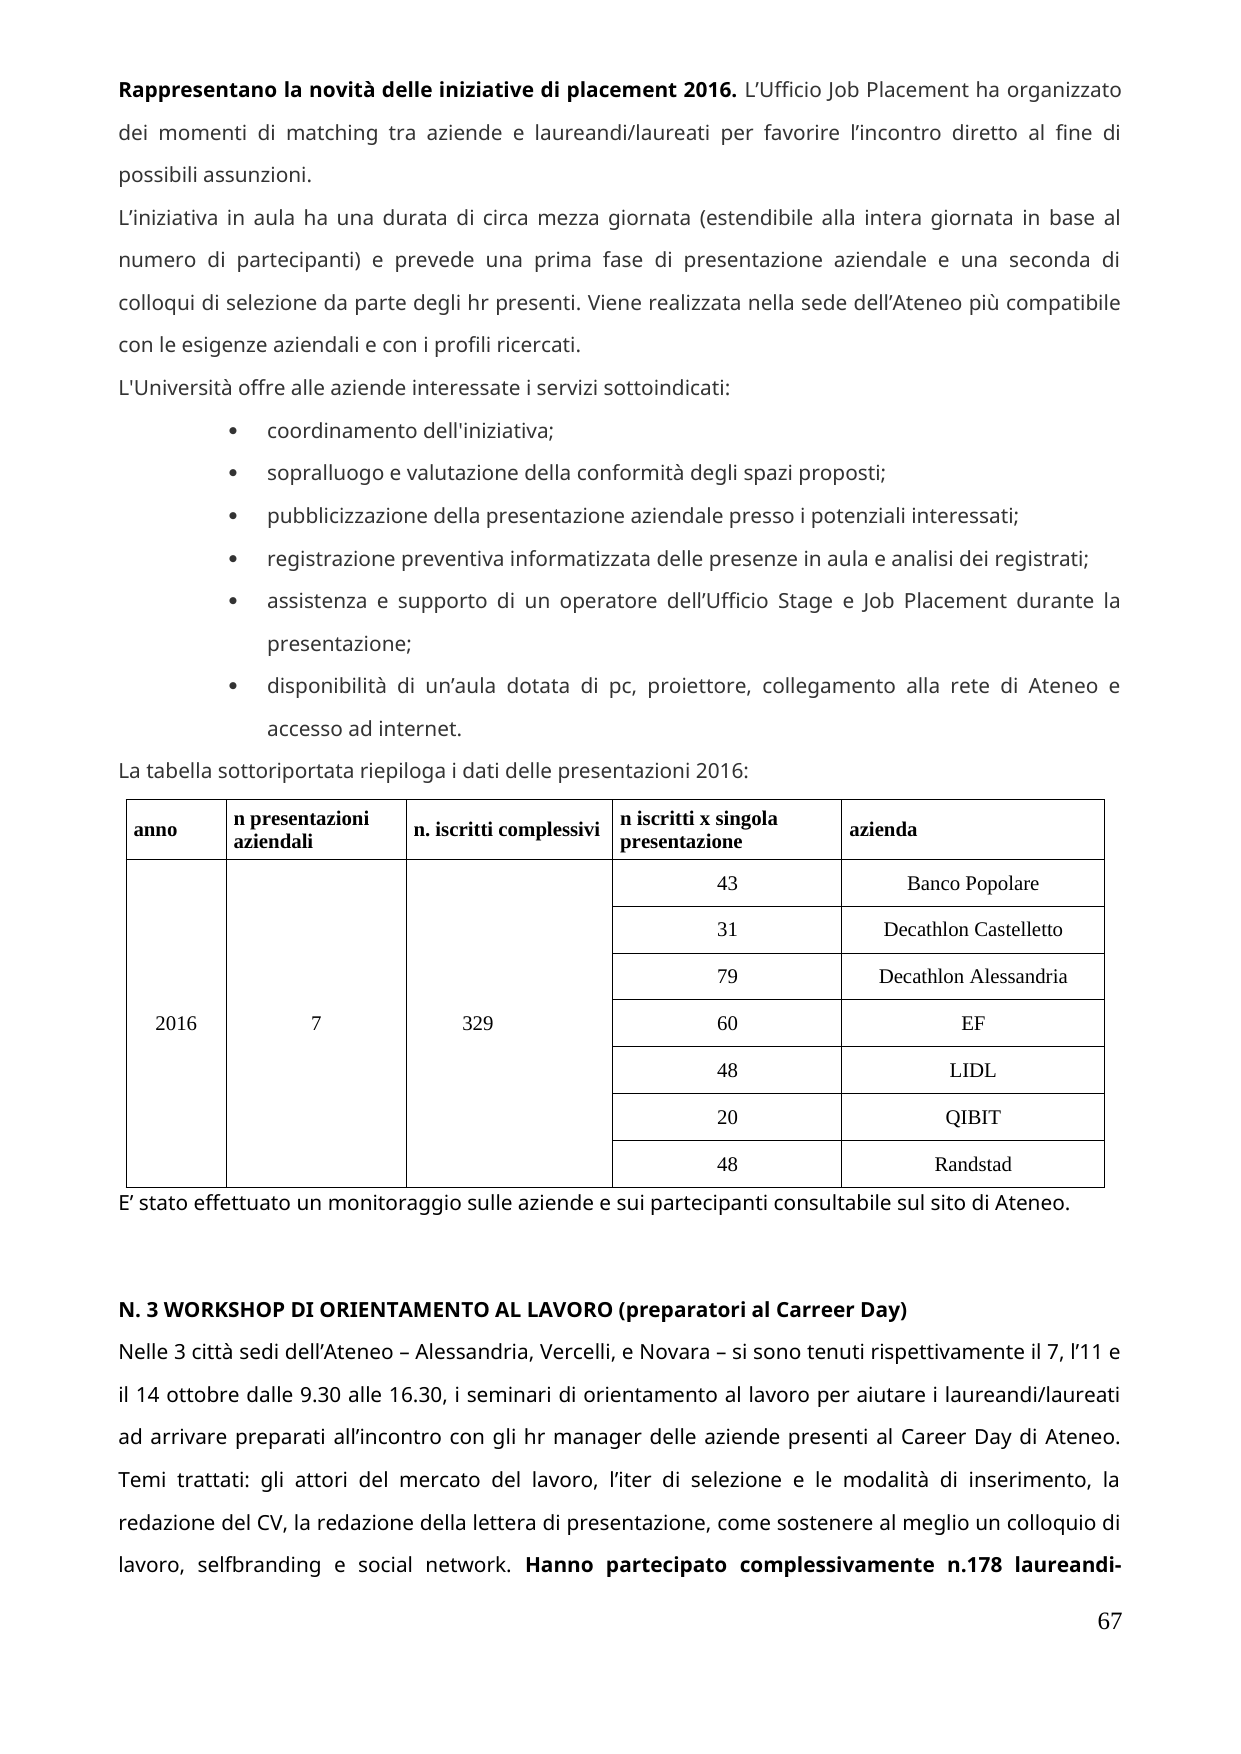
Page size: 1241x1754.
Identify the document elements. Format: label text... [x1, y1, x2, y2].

table_cell LIDL [842, 1047, 1104, 1093]
list disponibilità di un’aula dotata di pc, proiettore, collegamento alla rete di Ateneo e accesso ad internet. [229, 671, 1122, 742]
text L’iniziativa in aula ha una durata di circa mezza giornata (estendibile alla intera giornata in base al numero di partecipanti) e prevede una prima fase di presentazione aziendale e una seconda di colloqui di selezione da parte degli hr presenti. Viene realizzata nella sede dell’Ateneo più compatibile con le esigenze aziendali e con i profili ricercati. [118, 203, 1122, 359]
table_cell 43 [613, 860, 841, 906]
text L'Università offre alle aziende interessate i servizi sottoindicati: [118, 373, 1122, 402]
table_cell QIBIT [842, 1094, 1104, 1140]
table_header azienda [842, 800, 1104, 859]
list assistenza e supporto di un operatore dell’Ufficio Stage e Job Placement durante la presentazione; [229, 586, 1122, 657]
text E’ stato effettuato un monitoraggio sulle aziende e sui partecipanti consultabile sul sito di Ateneo. [118, 1188, 1122, 1216]
table_cell 79 [613, 954, 841, 999]
table_cell Banco Popolare [842, 860, 1104, 906]
table_cell 2016 [127, 860, 226, 1187]
table_header n iscritti x singola presentazione [613, 800, 841, 859]
table_cell EF [842, 1000, 1104, 1046]
text N. 3 WORKSHOP DI ORIENTAMENTO AL LAVORO (preparatori al Carreer Day) [118, 1295, 1122, 1323]
text Rappresentano la novità delle iniziative di placement 2016. L’Ufficio Job Placement ha organizzato dei momenti di matching tra aziende e laureandi/laureati per favorire l’incontro diretto al fine di possibili assunzioni. [118, 75, 1122, 189]
list registrazione preventiva informatizzata delle presenze in aula e analisi dei registrati; [229, 544, 1122, 572]
table_cell Randstad [842, 1141, 1104, 1187]
table_header anno [127, 800, 226, 859]
table_cell 48 [613, 1141, 841, 1187]
table_cell 31 [613, 907, 841, 952]
table_cell 7 [227, 860, 406, 1187]
table_cell 48 [613, 1047, 841, 1093]
table_cell 60 [613, 1000, 841, 1046]
list pubblicizzazione della presentazione aziendale presso i potenziali interessati; [229, 501, 1122, 529]
text La tabella sottoriportata riepiloga i dati delle presentazioni 2016: [118, 757, 1122, 785]
list coordinamento dell'iniziativa; [229, 416, 1122, 444]
table_header n presentazioni aziendali [227, 800, 406, 859]
table_cell Decathlon Castelletto [842, 907, 1104, 952]
table_cell Decathlon Alessandria [842, 954, 1104, 999]
list sopralluogo e valutazione della conformità degli spazi proposti; [229, 458, 1122, 487]
table_cell 329 [407, 860, 612, 1187]
text Nelle 3 città sedi dell’Ateneo – Alessandria, Vercelli, e Novara – si sono tenuti rispettivamente il 7, l’11 e il 14 ottobre dalle 9.30 alle 16.30, i seminari di orientamento al lavoro per aiutare i laureandi/laureati ad arrivare preparati all’incontro con gli hr manager delle aziende presenti al Career Day di Ateneo. Temi trattati: gli attori del mercato del lavoro, l’iter di selezione e le modalità di inserimento, la redazione del CV, la redazione della lettera di presentazione, come sostenere al meglio un colloquio di lavoro, selfbranding e social network. Hanno partecipato complessivamente n.178 laureandi- [118, 1337, 1122, 1579]
table_cell 20 [613, 1094, 841, 1140]
table_header n. iscritti complessivi [407, 800, 612, 859]
